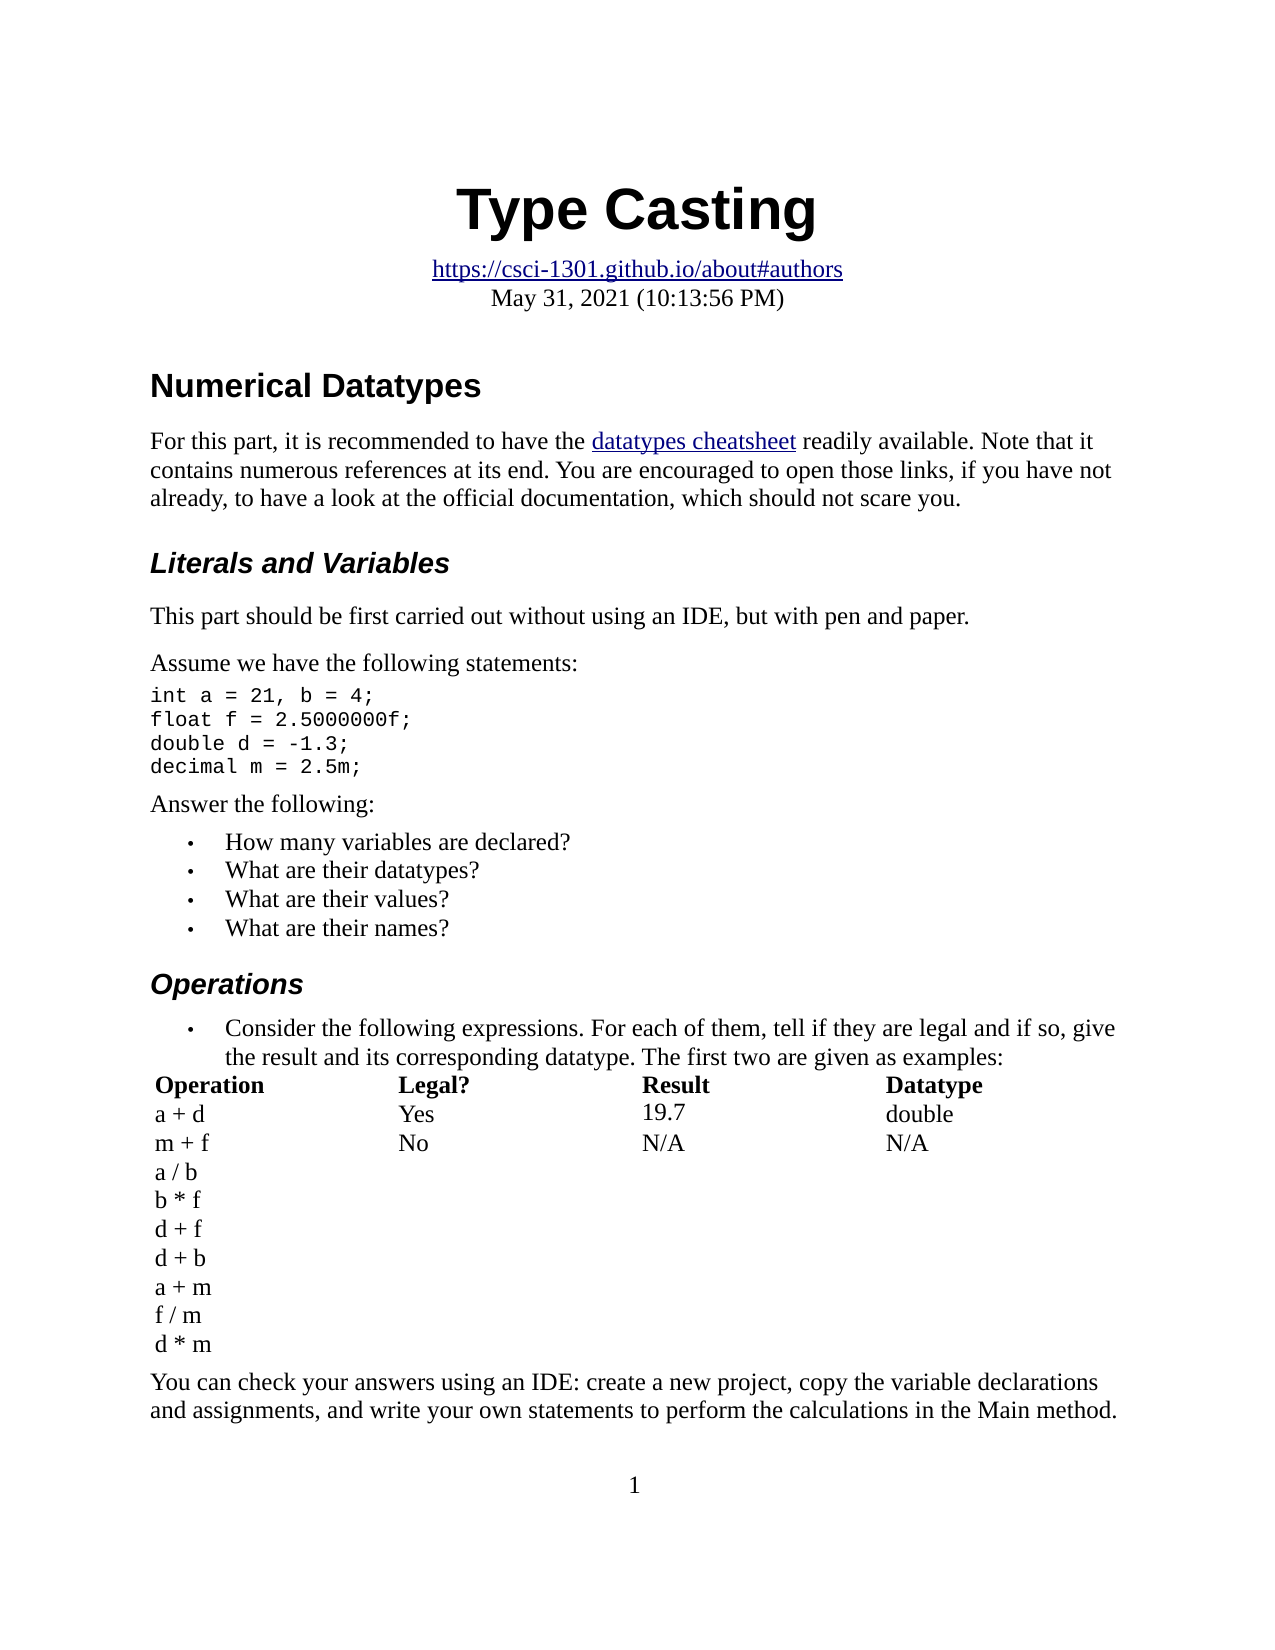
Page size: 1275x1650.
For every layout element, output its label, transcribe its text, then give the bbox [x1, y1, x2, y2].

text decimal m = 2.5m; [150, 756, 1125, 780]
table_cell a + m [150, 1272, 394, 1300]
text Answer the following: [150, 789, 1125, 818]
table_cell [394, 1157, 637, 1185]
table_cell m + f [150, 1128, 394, 1157]
table_cell [638, 1243, 881, 1272]
table_cell d + f [150, 1214, 394, 1243]
table_cell [881, 1243, 1125, 1272]
text For this part, it is recommended to have the datatypes cheatsheet readily available. Note that it contains numerous references at its end. You are encouraged to open those links, if you have not already, to have a look at the official documentation, which should not scare you. [150, 426, 1125, 512]
table_cell [638, 1272, 881, 1300]
table_header Result [638, 1070, 881, 1099]
table_cell [881, 1329, 1125, 1358]
text May 31, 2021 (10:13:56 PM) [150, 283, 1125, 312]
text https://csci-1301.github.io/about#authors [150, 254, 1125, 283]
table_cell [394, 1300, 637, 1329]
text You can check your answers using an IDE: create a new project, copy the variable declarations and assignments, and write your own statements to perform the calculations in the Main method. [150, 1367, 1125, 1424]
list What are their datatypes? [187, 856, 1125, 884]
list What are their values? [187, 884, 1125, 913]
table_cell d * m [150, 1329, 394, 1358]
subtitle Literals and Variables [150, 546, 1125, 580]
table_cell [394, 1329, 637, 1358]
table_cell [394, 1185, 637, 1214]
text double d = -1.3; [150, 733, 1125, 756]
text int a = 21, b = 4; [150, 686, 1125, 709]
text Assume we have the following statements: [150, 648, 1125, 677]
table_cell [881, 1157, 1125, 1185]
table_cell a + d [150, 1099, 394, 1128]
table_cell [638, 1329, 881, 1358]
table_cell No [394, 1128, 637, 1157]
table_cell [394, 1243, 637, 1272]
table_cell [638, 1185, 881, 1214]
table_header Operation [150, 1070, 394, 1099]
table_cell [881, 1185, 1125, 1214]
text float f = 2.5000000f; [150, 709, 1125, 733]
table_cell [638, 1099, 881, 1128]
table_cell [638, 1300, 881, 1329]
text This part should be first carried out without using an IDE, but with pen and paper. [150, 601, 1125, 630]
table_cell b * f [150, 1185, 394, 1214]
table_cell N/A [881, 1128, 1125, 1157]
list What are their names? [187, 913, 1125, 942]
table_cell [638, 1214, 881, 1243]
table_cell double [881, 1099, 1125, 1128]
table_cell [881, 1272, 1125, 1300]
table_header Datatype [881, 1070, 1125, 1099]
table_cell f / m [150, 1300, 394, 1329]
table_cell a / b [150, 1157, 394, 1185]
table_cell [394, 1272, 637, 1300]
subtitle Operations [150, 967, 1125, 1000]
table_cell [638, 1157, 881, 1185]
subtitle Numerical Datatypes [150, 366, 1125, 404]
table_cell [881, 1300, 1125, 1329]
table_cell [394, 1214, 637, 1243]
table_cell N/A [638, 1128, 881, 1157]
table_cell d + b [150, 1243, 394, 1272]
table_cell [881, 1214, 1125, 1243]
list Consider the following expressions. For each of them, tell if they are legal and if so, give the result and its corresponding datatype. The first two are given as examples: [187, 1013, 1125, 1070]
title Type Casting [150, 175, 1125, 242]
table_header Legal? [394, 1070, 637, 1099]
table_cell Yes [394, 1099, 637, 1128]
list How many variables are declared? [187, 827, 1125, 856]
